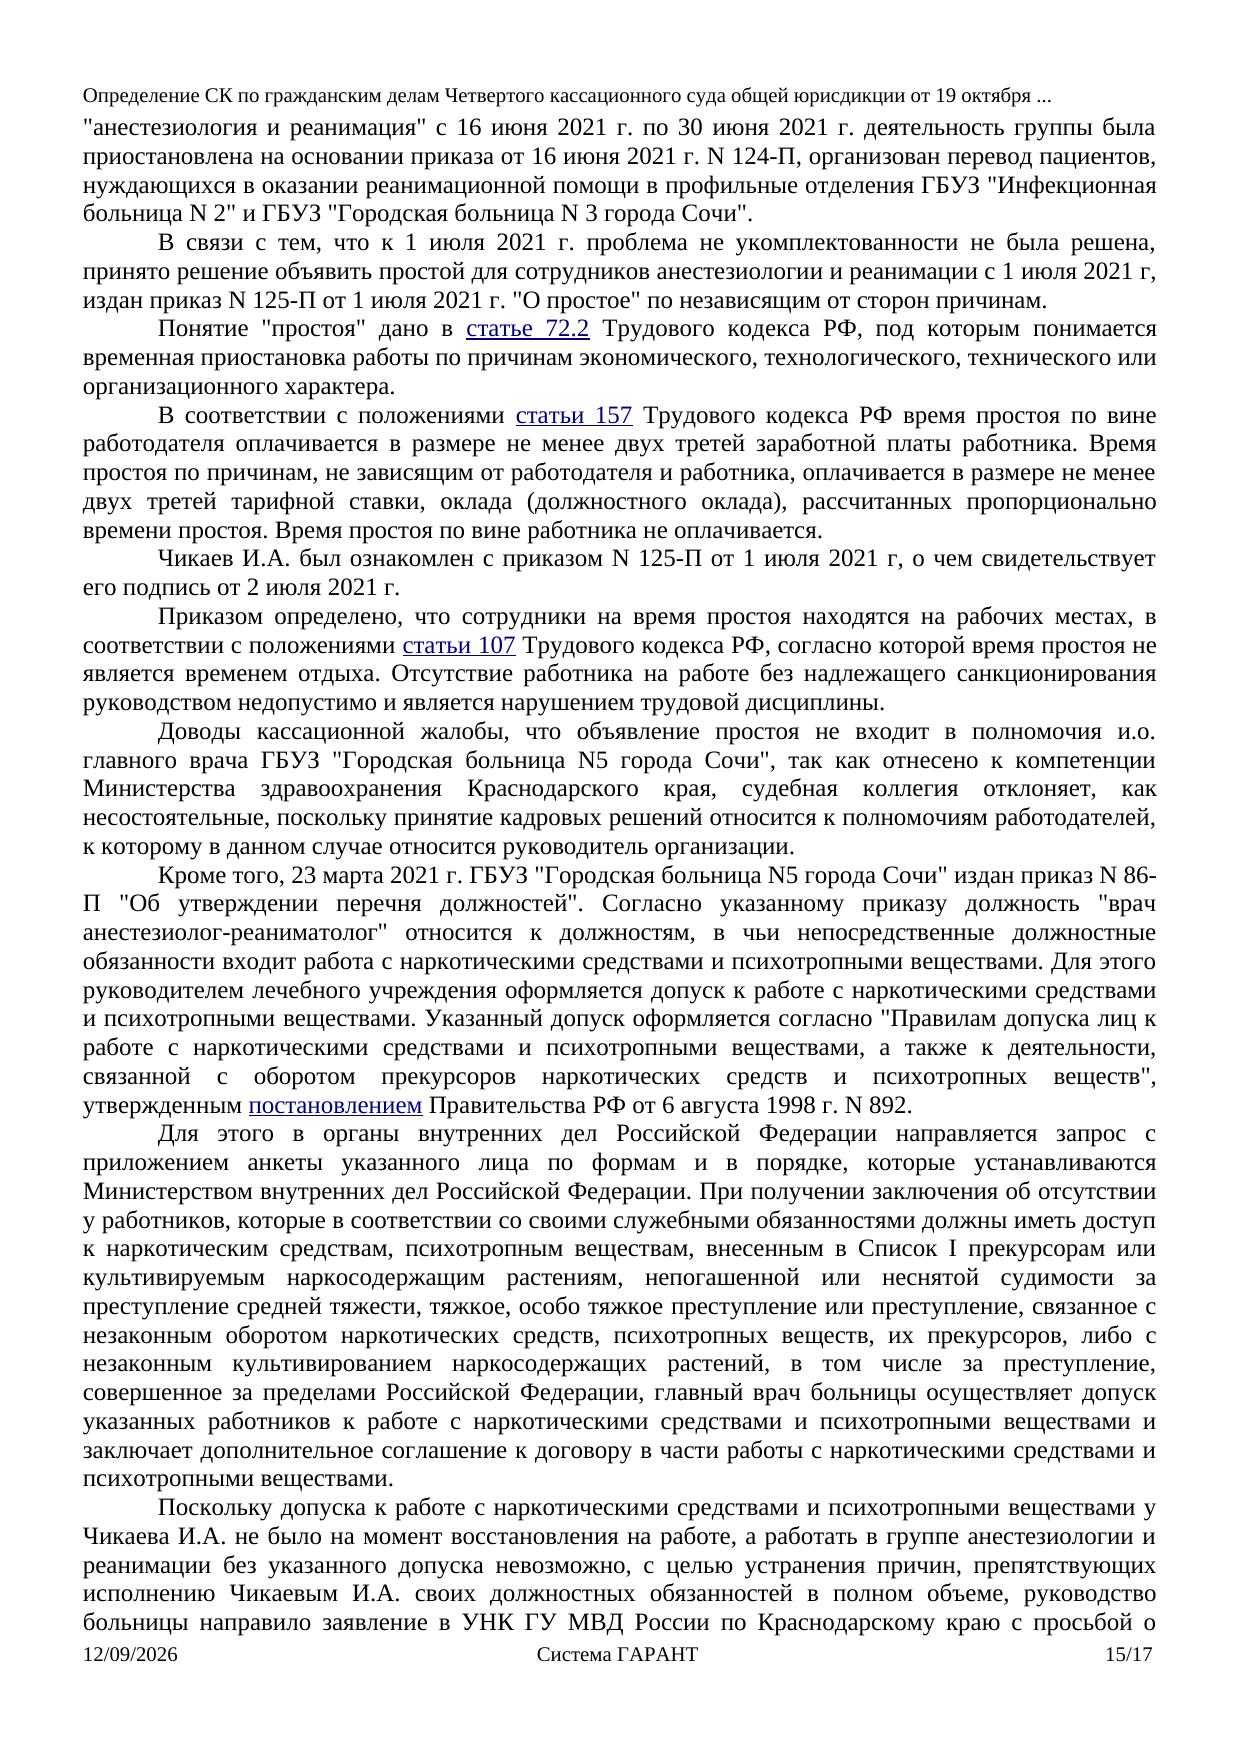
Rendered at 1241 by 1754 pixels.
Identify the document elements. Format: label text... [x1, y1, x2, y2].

text Понятие "простоя" дано в статье 72.2 Трудового кодекса РФ, под которым понимается временная приостановка работы по причинам экономического, технологического, технического или организационного характера. [83, 313, 1157, 400]
text В соответствии с положениями статьи 157 Трудового кодекса РФ время простоя по вине работодателя оплачивается в размере не менее двух третей заработной платы работника. Время простоя по причинам, не зависящим от работодателя и работника, оплачивается в размере не менее двух третей тарифной ставки, оклада (должностного оклада), рассчитанных пропорционально времени простоя. Время простоя по вине работника не оплачивается. [83, 400, 1157, 543]
text Доводы кассационной жалобы, что объявление простоя не входит в полномочия и.о. главного врача ГБУЗ "Городская больница N5 города Сочи", так как отнесено к компетенции Министерства здравоохранения Краснодарского края, судебная коллегия отклоняет, как несостоятельные, поскольку принятие кадровых решений относится к полномочиям работодателей, к которому в данном случае относится руководитель организации. [83, 716, 1157, 860]
text Кроме того, 23 марта 2021 г. ГБУЗ "Городская больница N5 города Сочи" издан приказ N 86-П "Об утверждении перечня должностей". Согласно указанному приказу должность "врач анестезиолог-реаниматолог" относится к должностям, в чьи непосредственные должностные обязанности входит работа с наркотическими средствами и психотропными веществами. Для этого руководителем лечебного учреждения оформляется допуск к работе с наркотическими средствами и психотропными веществами. Указанный допуск оформляется согласно "Правилам допуска лиц к работе с наркотическими средствами и психотропными веществами, а также к деятельности, связанной с оборотом прекурсоров наркотических средств и психотропных веществ", утвержденным постановлением Правительства РФ от 6 августа 1998 г. N 892. [83, 860, 1157, 1118]
text "анестезиология и реанимация" с 16 июня 2021 г. по 30 июня 2021 г. деятельность группы была приостановлена на основании приказа от 16 июня 2021 г. N 124-П, организован перевод пациентов, нуждающихся в оказании реанимационной помощи в профильные отделения ГБУЗ "Инфекционная больница N 2" и ГБУЗ "Городская больница N 3 города Сочи". [83, 112, 1157, 227]
text Чикаев И.А. был ознакомлен с приказом N 125-П от 1 июля 2021 г, о чем свидетельствует его подпись от 2 июля 2021 г. [83, 543, 1157, 601]
text Для этого в органы внутренних дел Российской Федерации направляется запрос с приложением анкеты указанного лица по формам и в порядке, которые устанавливаются Министерством внутренних дел Российской Федерации. При получении заключения об отсутствии у работников, которые в соответствии со своими служебными обязанностями должны иметь доступ к наркотическим средствам, психотропным веществам, внесенным в Список I прекурсорам или культивируемым наркосодержащим растениям, непогашенной или неснятой судимости за преступление средней тяжести, тяжкое, особо тяжкое преступление или преступление, связанное с незаконным оборотом наркотических средств, психотропных веществ, их прекурсоров, либо с незаконным культивированием наркосодержащих растений, в том числе за преступление, совершенное за пределами Российской Федерации, главный врач больницы осуществляет допуск указанных работников к работе с наркотическими средствами и психотропными веществами и заключает дополнительное соглашение к договору в части работы с наркотическими средствами и психотропными веществами. [83, 1118, 1157, 1492]
text Приказом определено, что сотрудники на время простоя находятся на рабочих местах, в соответствии с положениями статьи 107 Трудового кодекса РФ, согласно которой время простоя не является временем отдыха. Отсутствие работника на работе без надлежащего санкционирования руководством недопустимо и является нарушением трудовой дисциплины. [83, 601, 1157, 716]
text В связи с тем, что к 1 июля 2021 г. проблема не укомплектованности не была решена, принято решение объявить простой для сотрудников анестезиологии и реанимации с 1 июля 2021 г, издан приказ N 125-П от 1 июля 2021 г. "О простое" по независящим от сторон причинам. [83, 227, 1157, 313]
text Поскольку допуска к работе с наркотическими средствами и психотропными веществами у Чикаева И.А. не было на момент восстановления на работе, а работать в группе анестезиологии и реанимации без указанного допуска невозможно, с целью устранения причин, препятствующих исполнению Чикаевым И.А. своих должностных обязанностей в полном объеме, руководство больницы направило заявление в УНК ГУ МВД России по Краснодарскому краю с просьбой о [83, 1492, 1157, 1636]
